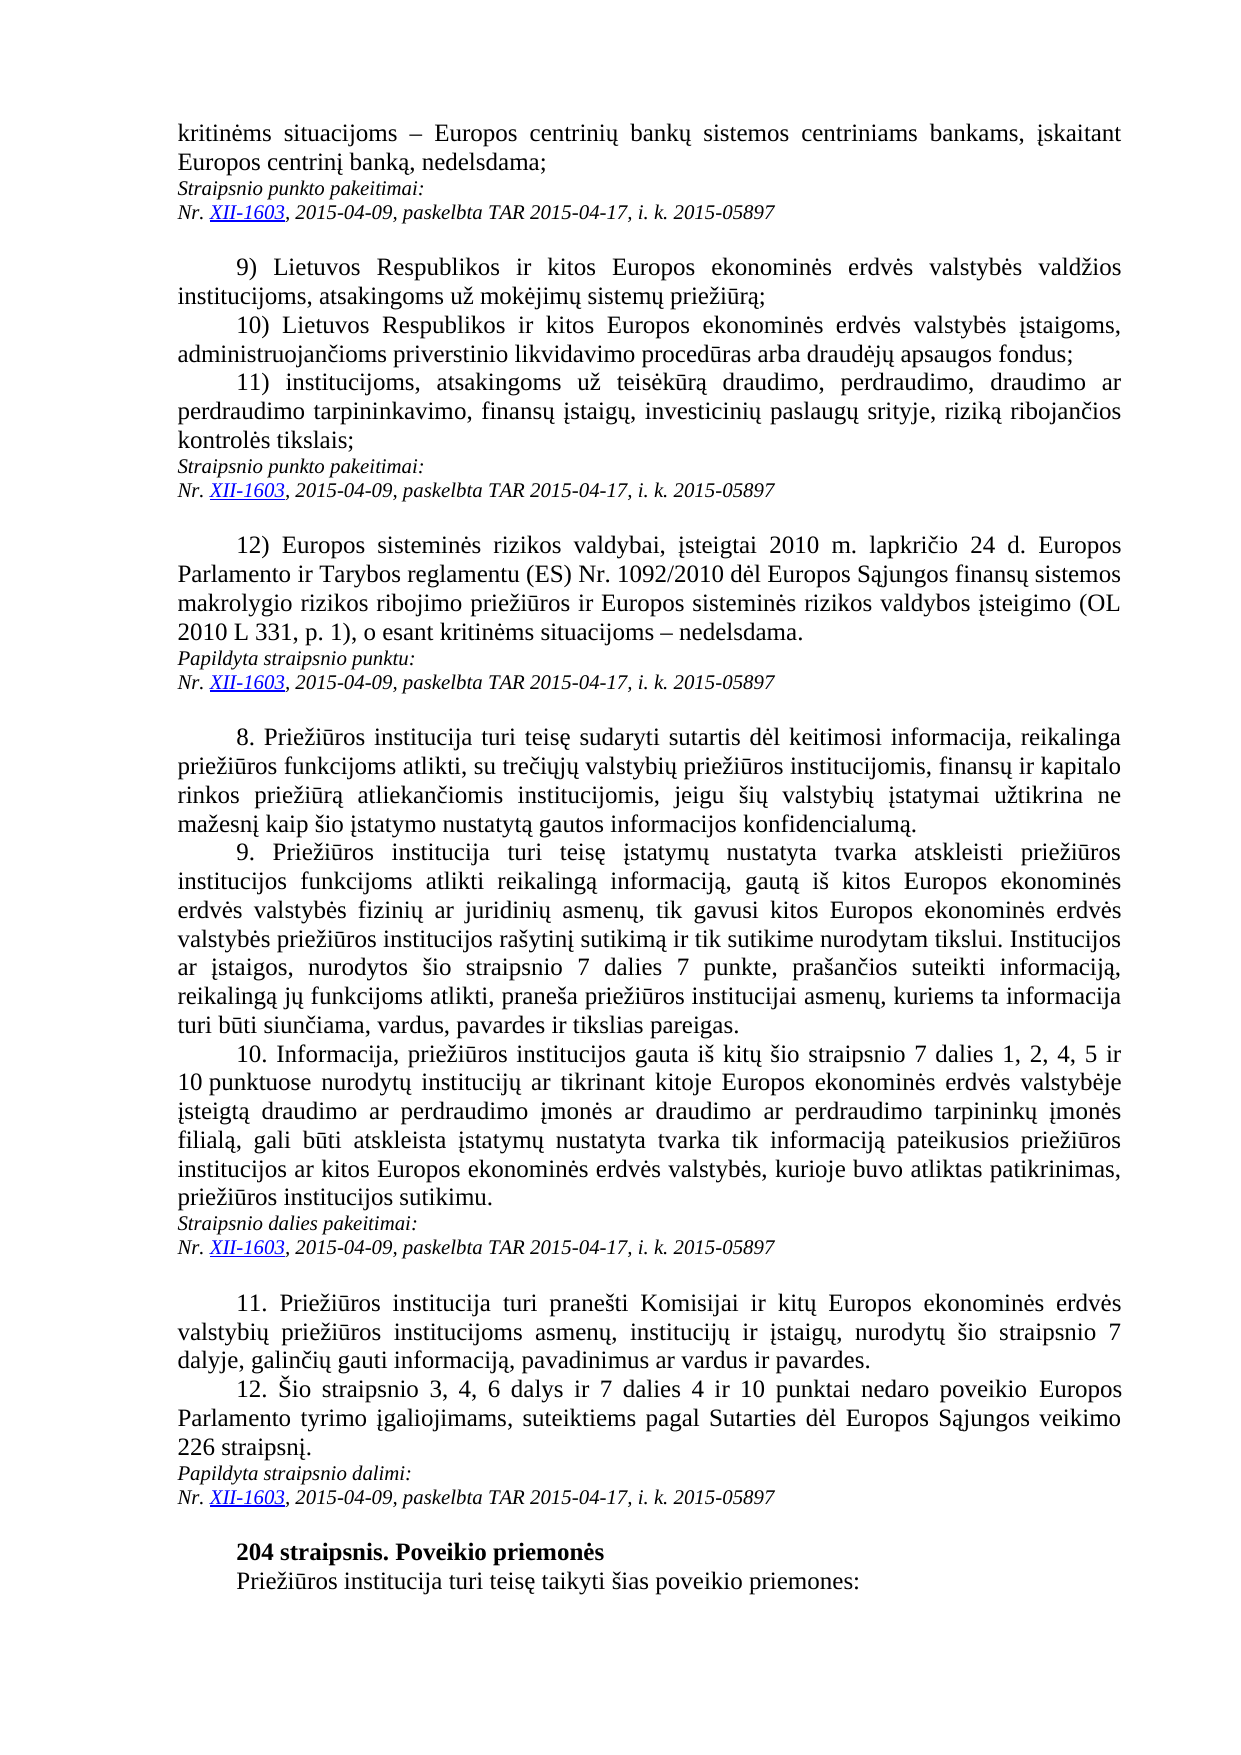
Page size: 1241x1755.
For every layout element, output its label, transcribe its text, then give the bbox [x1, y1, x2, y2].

text Nr. XII-1603, 2015-04-09, paskelbta TAR 2015-04-17, i. k. 2015-05897 [177, 200, 1122, 224]
text 12. Šio straipsnio 3, 4, 6 dalys ir 7 dalies 4 ir 10 punktai nedaro poveikio Europos Parlamento tyrimo įgaliojimams, suteiktiems pagal Sutarties dėl Europos Sąjungos veikimo 226 straipsnį. [177, 1374, 1122, 1461]
text 8. Priežiūros institucija turi teisę sudaryti sutartis dėl keitimosi informacija, reikalinga priežiūros funkcijoms atlikti, su trečiųjų valstybių priežiūros institucijomis, finansų ir kapitalo rinkos priežiūrą atliekančiomis institucijomis, jeigu šių valstybių įstatymai užtikrina ne mažesnį kaip šio įstatymo nustatytą gautos informacijos konfidencialumą. [177, 722, 1122, 837]
text 204 straipsnis. Poveikio priemonės [177, 1537, 1122, 1566]
text Nr. XII-1603, 2015-04-09, paskelbta TAR 2015-04-17, i. k. 2015-05897 [177, 670, 1122, 694]
text Straipsnio punkto pakeitimai: [177, 176, 1122, 200]
text Straipsnio punkto pakeitimai: [177, 454, 1122, 478]
text 11. Priežiūros institucija turi pranešti Komisijai ir kitų Europos ekonominės erdvės valstybių priežiūros institucijoms asmenų, institucijų ir įstaigų, nurodytų šio straipsnio 7 dalyje, galinčių gauti informaciją, pavadinimus ar vardus ir pavardes. [177, 1288, 1122, 1374]
text 9) Lietuvos Respublikos ir kitos Europos ekonominės erdvės valstybės valdžios institucijoms, atsakingoms už mokėjimų sistemų priežiūrą; [177, 252, 1122, 310]
text kritinėms situacijoms – Europos centrinių bankų sistemos centriniams bankams, įskaitant Europos centrinį banką, nedelsdama; [177, 118, 1122, 176]
text Priežiūros institucija turi teisę taikyti šias poveikio priemones: [177, 1566, 1122, 1595]
text Papildyta straipsnio dalimi: [177, 1461, 1122, 1485]
text Nr. XII-1603, 2015-04-09, paskelbta TAR 2015-04-17, i. k. 2015-05897 [177, 478, 1122, 502]
text Nr. XII-1603, 2015-04-09, paskelbta TAR 2015-04-17, i. k. 2015-05897 [177, 1485, 1122, 1509]
text 10) Lietuvos Respublikos ir kitos Europos ekonominės erdvės valstybės įstaigoms, administruojančioms priverstinio likvidavimo procedūras arba draudėjų apsaugos fondus; [177, 310, 1122, 367]
text 10. Informacija, priežiūros institucijos gauta iš kitų šio straipsnio 7 dalies 1, 2, 4, 5 ir 10 punktuose nurodytų institucijų ar tikrinant kitoje Europos ekonominės erdvės valstybėje įsteigtą draudimo ar perdraudimo įmonės ar draudimo ar perdraudimo tarpininkų įmonės filialą, gali būti atskleista įstatymų nustatyta tvarka tik informaciją pateikusios priežiūros institucijos ar kitos Europos ekonominės erdvės valstybės, kurioje buvo atliktas patikrinimas, priežiūros institucijos sutikimu. [177, 1039, 1122, 1211]
text 11) institucijoms, atsakingoms už teisėkūrą draudimo, perdraudimo, draudimo ar perdraudimo tarpininkavimo, finansų įstaigų, investicinių paslaugų srityje, riziką ribojančios kontrolės tikslais; [177, 367, 1122, 454]
text Nr. XII-1603, 2015-04-09, paskelbta TAR 2015-04-17, i. k. 2015-05897 [177, 1235, 1122, 1259]
text Papildyta straipsnio punktu: [177, 646, 1122, 670]
text 9. Priežiūros institucija turi teisę įstatymų nustatyta tvarka atskleisti priežiūros institucijos funkcijoms atlikti reikalingą informaciją, gautą iš kitos Europos ekonominės erdvės valstybės fizinių ar juridinių asmenų, tik gavusi kitos Europos ekonominės erdvės valstybės priežiūros institucijos rašytinį sutikimą ir tik sutikime nurodytam tikslui. Institucijos ar įstaigos, nurodytos šio straipsnio 7 dalies 7 punkte, prašančios suteikti informaciją, reikalingą jų funkcijoms atlikti, praneša priežiūros institucijai asmenų, kuriems ta informacija turi būti siunčiama, vardus, pavardes ir tikslias pareigas. [177, 837, 1122, 1039]
text 12) Europos sisteminės rizikos valdybai, įsteigtai 2010 m. lapkričio 24 d. Europos Parlamento ir Tarybos reglamentu (ES) Nr. 1092/2010 dėl Europos Sąjungos finansų sistemos makrolygio rizikos ribojimo priežiūros ir Europos sisteminės rizikos valdybos įsteigimo (OL 2010 L 331, p. 1), o esant kritinėms situacijoms – nedelsdama. [177, 531, 1122, 646]
text Straipsnio dalies pakeitimai: [177, 1211, 1122, 1235]
